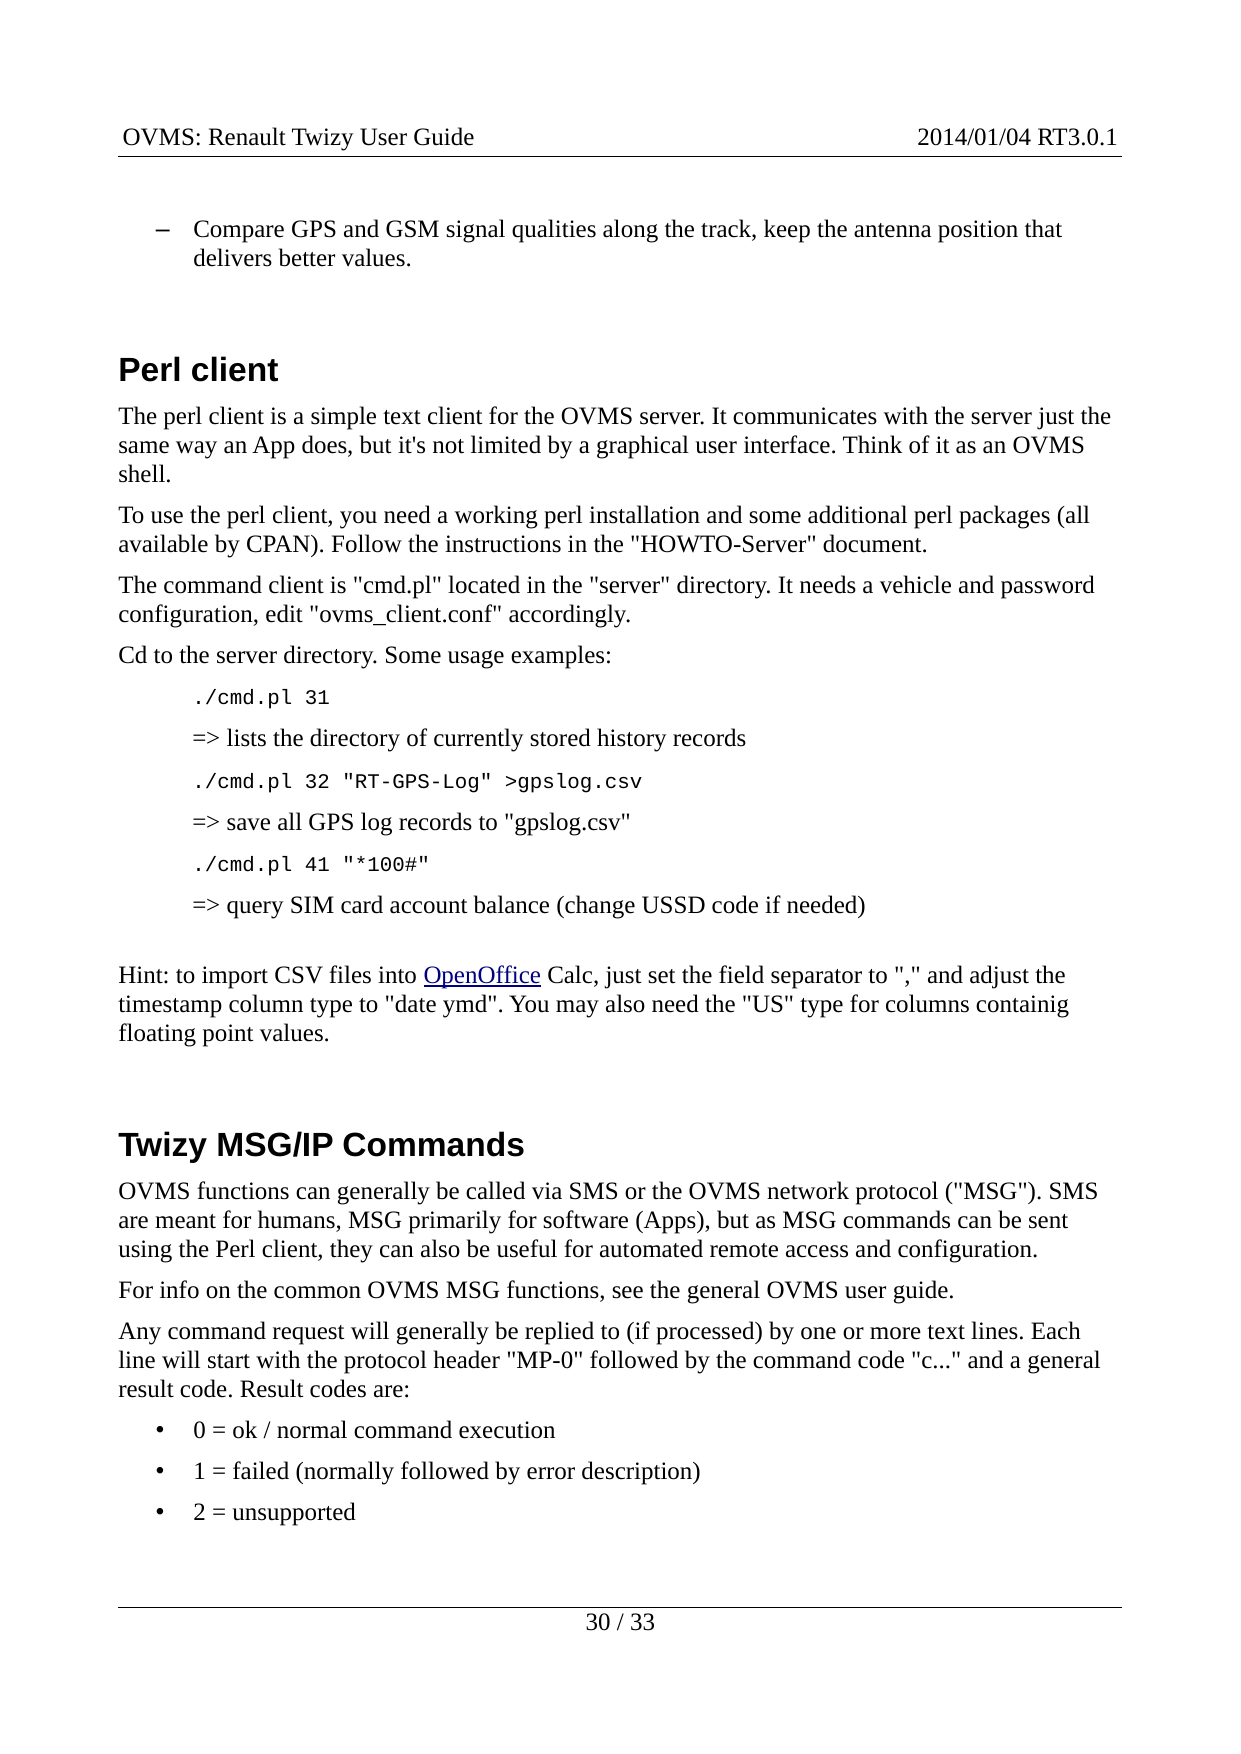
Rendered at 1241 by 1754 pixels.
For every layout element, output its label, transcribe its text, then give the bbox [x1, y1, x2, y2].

list Compare GPS and GSM signal qualities along the track, keep the antenna position that delivers better values. [156, 214, 1122, 271]
text To use the perl client, you need a working perl installation and some additional perl packages (all available by CPAN). Follow the instructions in the "HOWTO-Server" document. [118, 500, 1122, 558]
text => query SIM card account balance (change USSD code if needed) [118, 890, 1122, 919]
text The perl client is a simple text client for the OVMS server. It communicates with the server just the same way an App does, but it's not limited by a graphical user interface. Think of it as an OVMS shell. [118, 401, 1122, 488]
list 1 = failed (normally followed by error description) [156, 1456, 1122, 1485]
subtitle Twizy MSG/IP Commands [118, 1125, 1122, 1164]
text OVMS functions can generally be called via SMS or the OVMS network protocol ("MSG"). SMS are meant for humans, MSG primarily for software (Apps), but as MSG commands can be sent using the Perl client, they can also be useful for automated remote access and configuration. [118, 1176, 1122, 1262]
list 0 = ok / normal command execution [156, 1415, 1122, 1444]
text Any command request will generally be replied to (if processed) by one or more text lines. Each line will start with the protocol header "MP-0" followed by the command code "c..." and a general result code. Result codes are: [118, 1316, 1122, 1402]
text => save all GPS log records to "gpslog.csv" [118, 807, 1122, 836]
text ./cmd.pl 31 [118, 681, 1122, 711]
text The command client is "cmd.pl" located in the "server" directory. It needs a vehicle and password configuration, edit "ovms_client.conf" accordingly. [118, 570, 1122, 628]
text Hint: to import CSV files into OpenOffice Calc, just set the field separator to "," and adjust the timestamp column type to "date ymd". You may also need the "US" type for columns containig floating point values. [118, 931, 1122, 1046]
list 2 = unsupported [156, 1497, 1122, 1526]
text ./cmd.pl 32 "RT-GPS-Log" >gpslog.csv [118, 765, 1122, 794]
text Cd to the server directory. Some usage examples: [118, 640, 1122, 669]
subtitle Perl client [118, 350, 1122, 389]
text => lists the directory of currently stored history records [118, 723, 1122, 752]
text For info on the common OVMS MSG functions, see the general OVMS user guide. [118, 1275, 1122, 1304]
text ./cmd.pl 41 "*100#" [118, 848, 1122, 878]
